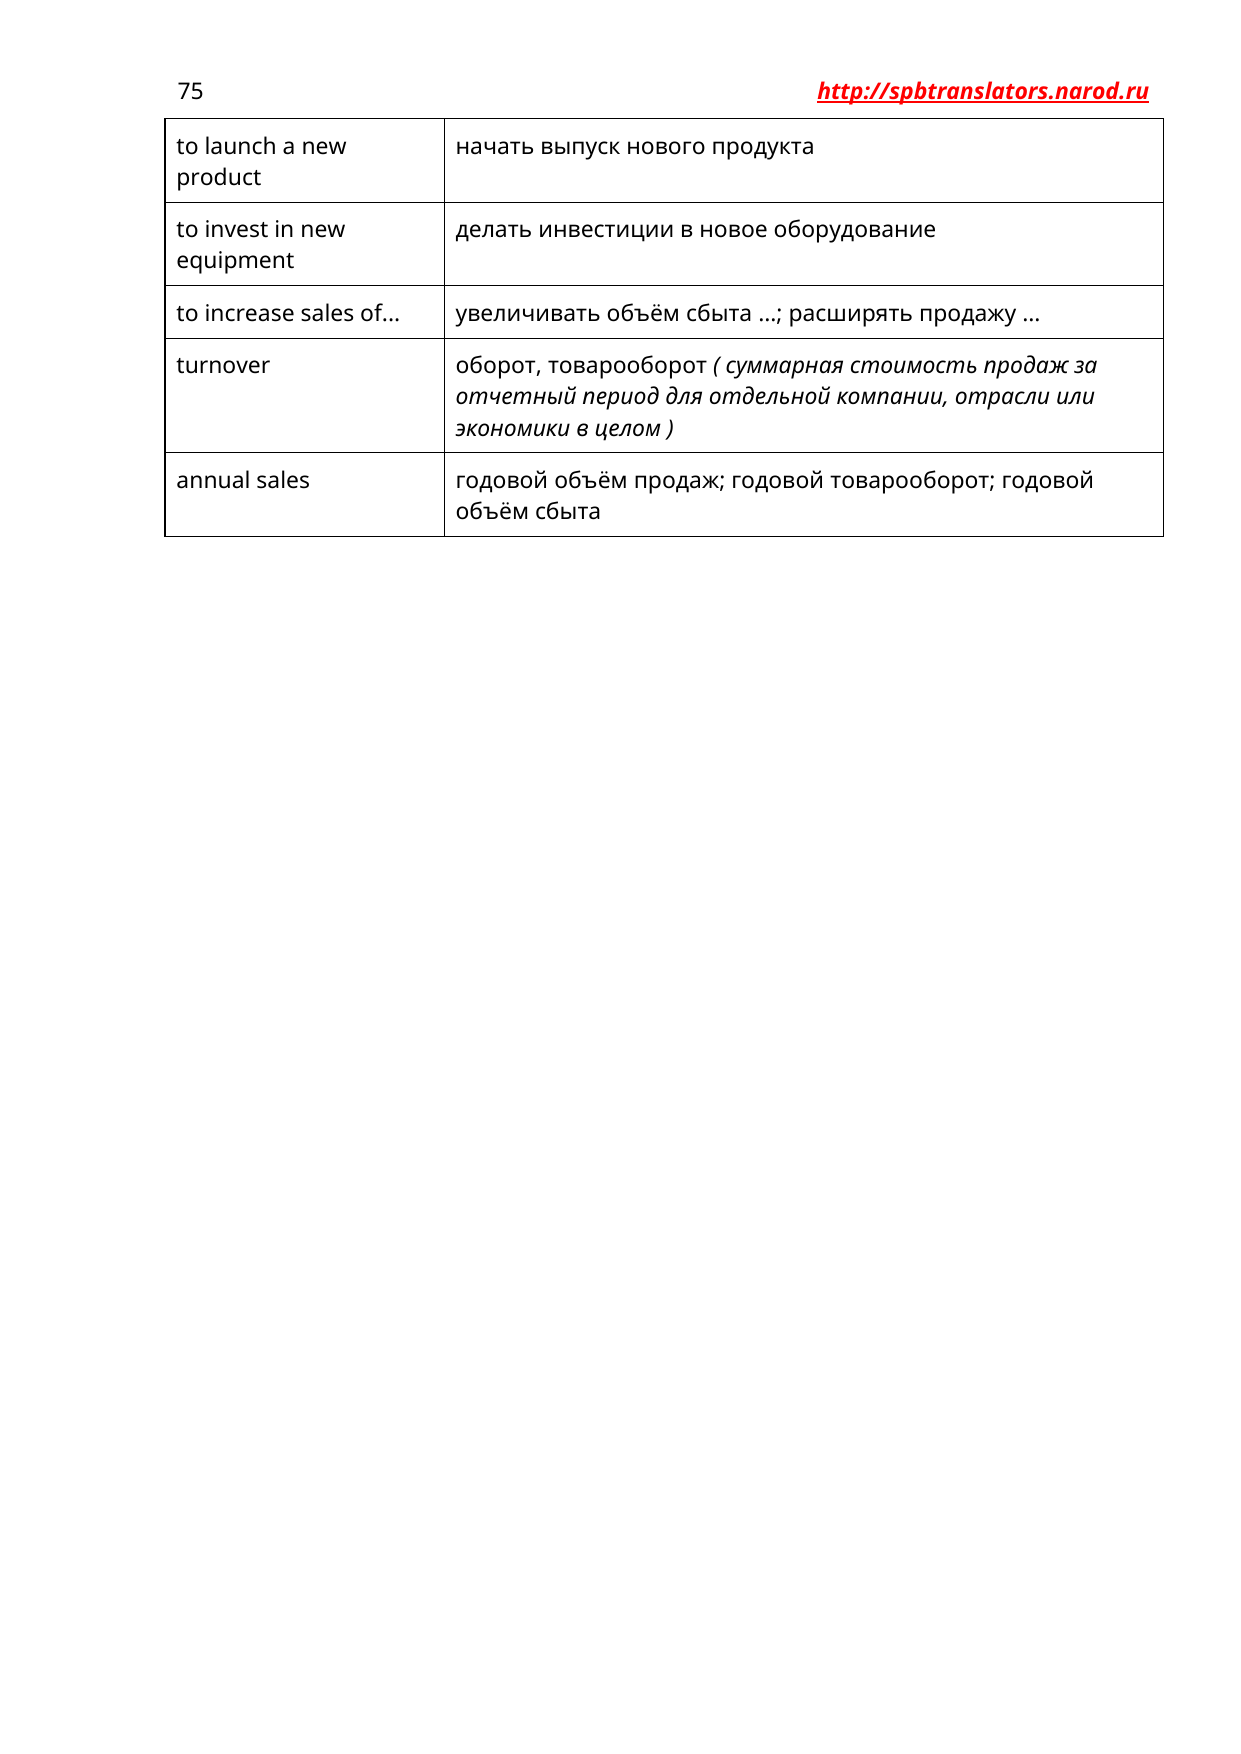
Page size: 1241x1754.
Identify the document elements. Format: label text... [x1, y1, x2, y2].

table_cell annual sales [166, 453, 444, 536]
table_cell делать инвестиции в новое оборудование [445, 203, 1163, 285]
table_cell увеличивать объём сбыта …; расширять продажу … [445, 286, 1163, 337]
table_cell turnover [166, 339, 444, 452]
table_cell годовой объём продаж; годовой товарооборот; годовой объём сбыта [445, 453, 1163, 536]
table_cell to invest in new equipment [166, 203, 444, 285]
table_cell to increase sales of... [166, 286, 444, 337]
table_cell начать выпуск нового продукта [445, 119, 1163, 202]
table_cell to launch a new product [166, 119, 444, 202]
table_cell оборот, товарооборот ( суммарная стоимость продаж за отчетный период для отдельной компании, отрасли или экономики в целом ) [445, 339, 1163, 452]
